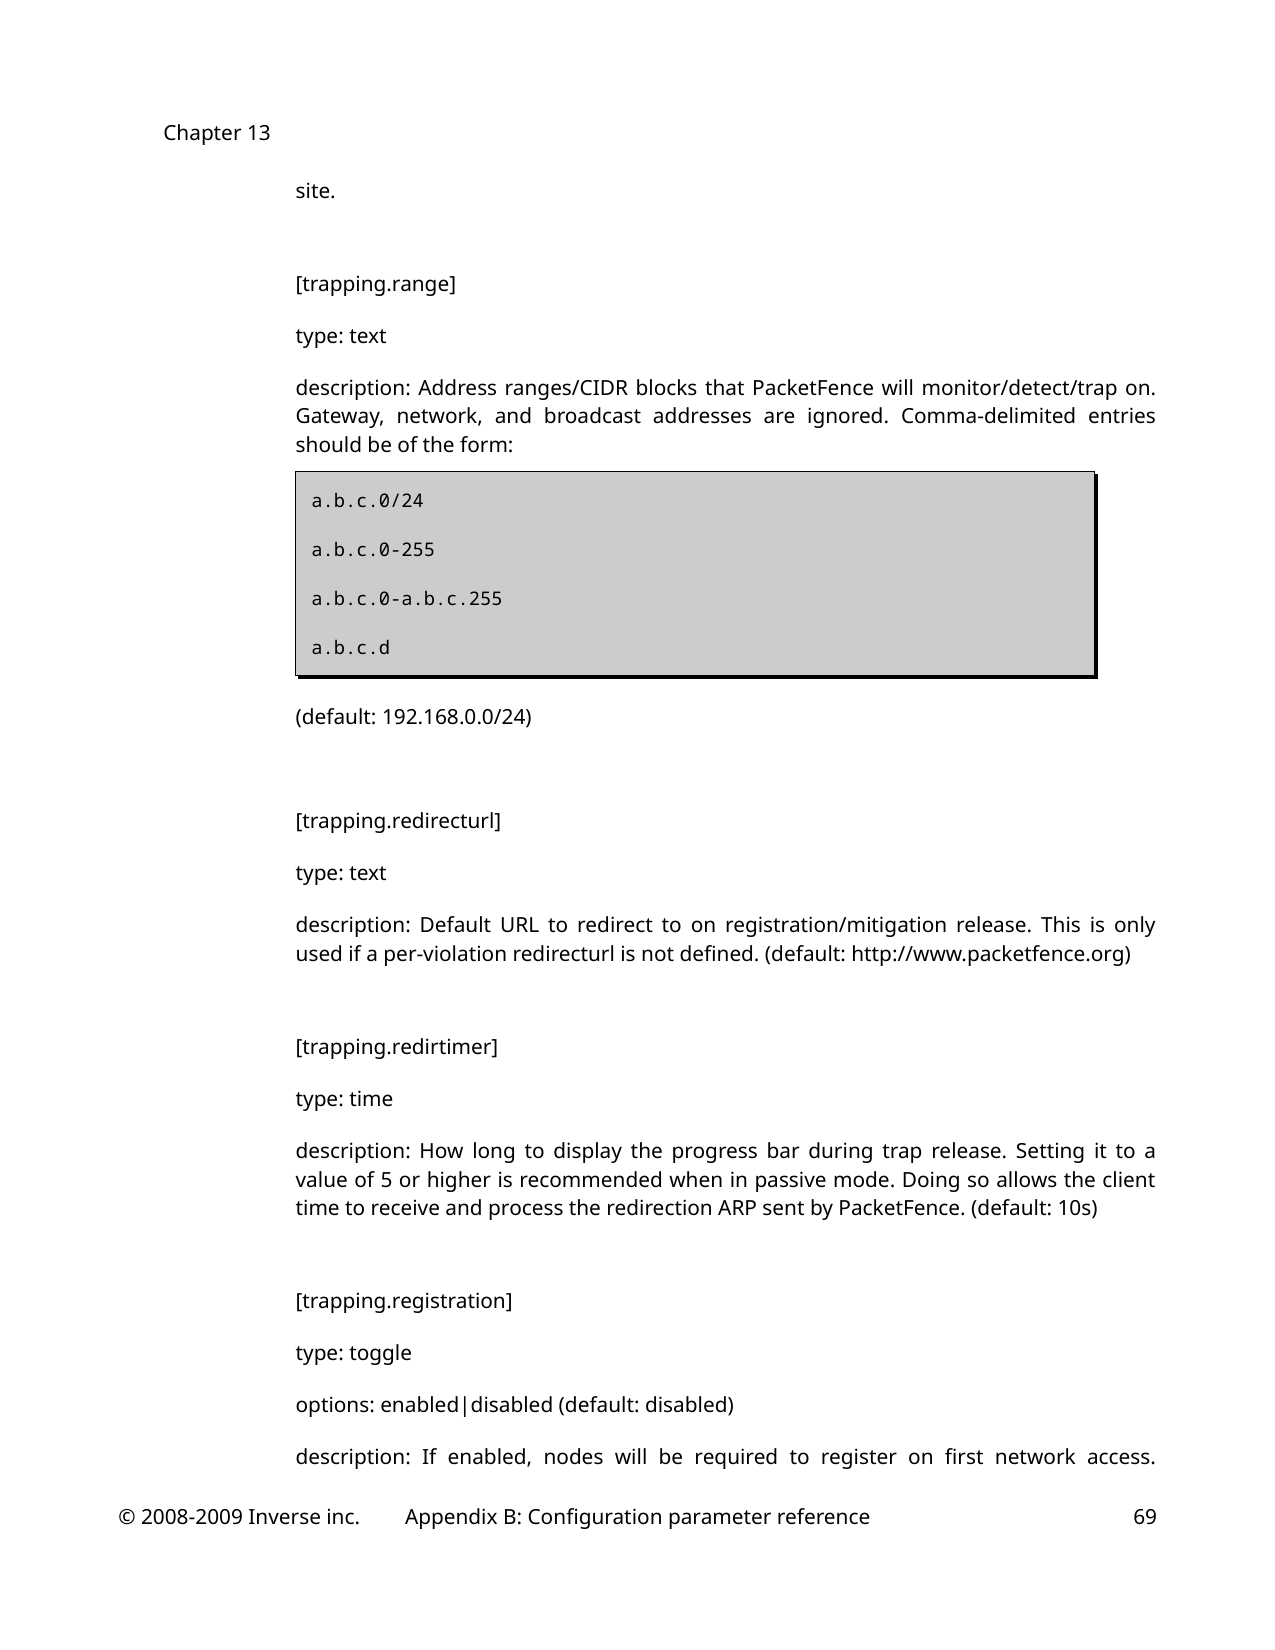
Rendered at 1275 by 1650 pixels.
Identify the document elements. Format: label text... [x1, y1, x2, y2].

text a.b.c.0-255 [296, 520, 1094, 562]
text type: text [295, 321, 1157, 349]
text [trapping.redirtimer] [295, 1032, 1157, 1061]
text type: text [295, 858, 1157, 887]
text a.b.c.0-a.b.c.255 [296, 569, 1094, 611]
text (default: 192.168.0.0/24) [295, 702, 1157, 731]
text site. [295, 176, 1157, 204]
text a.b.c.d [296, 618, 1094, 675]
text [trapping.registration] [295, 1286, 1157, 1314]
text a.b.c.0/24 [296, 472, 1094, 512]
text description: Default URL to redirect to on registration/mitigation release. This is only used if a per-violation redirecturl is not defined. (default: http://www.packetfence.org) [295, 911, 1157, 967]
text description: Address ranges/CIDR blocks that PacketFence will monitor/detect/trap on. Gateway, network, and broadcast addresses are ignored. Comma-delimited entries should be of the form: [295, 373, 1157, 458]
text [trapping.redirecturl] [295, 806, 1157, 835]
text type: toggle [295, 1338, 1157, 1367]
text description: If enabled, nodes will be required to register on first network access. [295, 1442, 1157, 1471]
text type: time [295, 1084, 1157, 1113]
text [trapping.range] [295, 269, 1157, 297]
text description: How long to display the progress bar during trap release. Setting it to a value of 5 or higher is recommended when in passive mode. Doing so allows the client time to receive and process the redirection ARP sent by PacketFence. (default: 10s) [295, 1136, 1157, 1222]
text options: enabled|disabled (default: disabled) [295, 1390, 1157, 1419]
